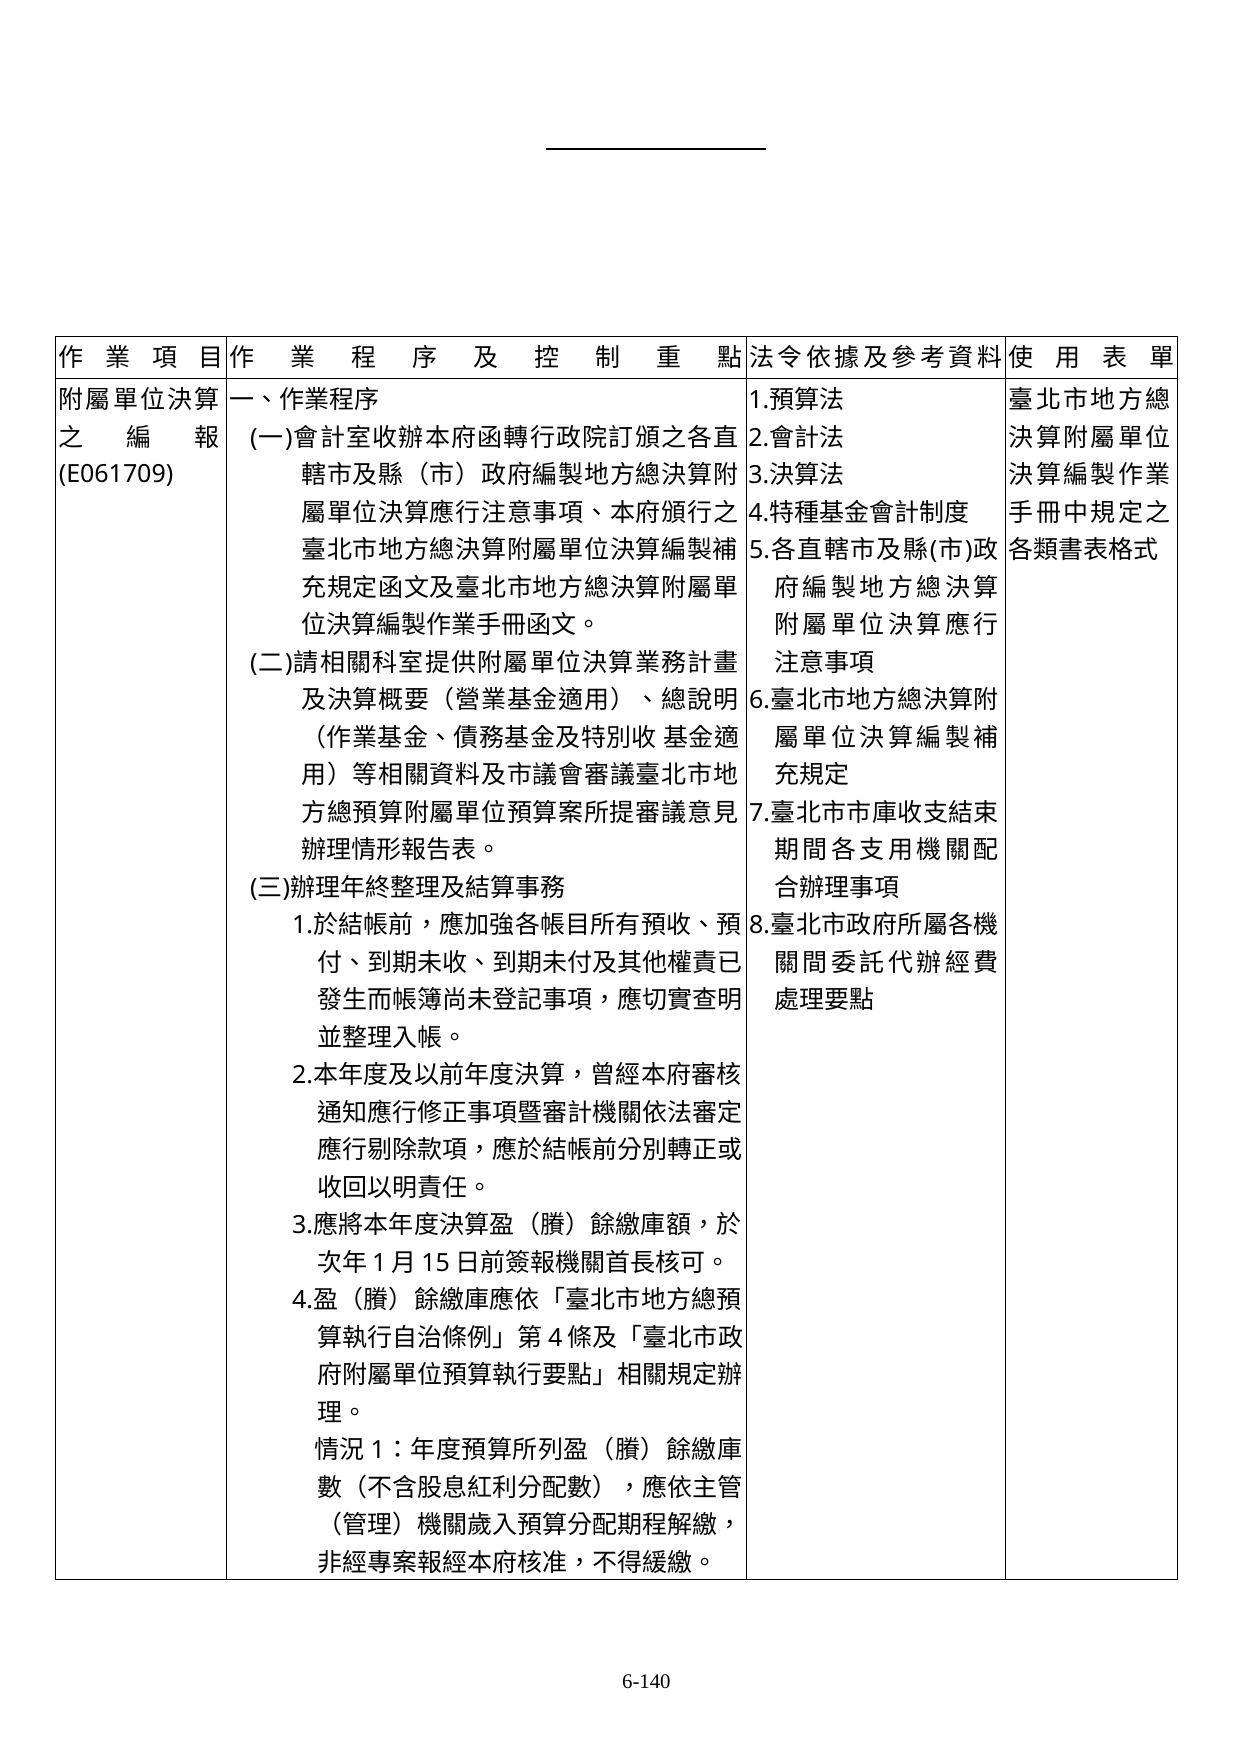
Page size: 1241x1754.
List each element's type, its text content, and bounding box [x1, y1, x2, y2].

table_cell 附屬單位決算之編報(E061709) [56, 379, 226, 1579]
table_header 法令依據及參考資料 [747, 337, 1005, 378]
table_header 作業程序及控制重點 [227, 337, 746, 378]
table_cell 一、作業程序 (一)會計室收辦本府函轉行政院訂頒之各直轄市及縣（市）政府編製地方總決算附屬單位決算應行注意事項、本府頒行之臺北市地方總決算附屬單位決算編製補充規定函文及臺北市地方總決算附屬單位決算編製作業手冊函文。 (二)請相關科室提供附屬單位決算業務計畫及決算概要（營業基金適用）、總說明（作業基金、債務基金及特別收 基金適用）等相關資料及市議會審議臺北市地方總預算附屬單位預算案所提審議意見辦理情形報告表。 (三)辦理年終整理及結算事務 1.於結帳前，應加強各帳目所有預收、預付、到期未收、到期未付及其他權責已發生而帳簿尚未登記事項，應切實查明並整理入帳。 2.本年度及以前年度決算，曾經本府審核通知應行修正事項暨審計機關依法審定應行剔除款項，應於結帳前分別轉正或收回以明責任。 3.應將本年度決算盈（賸）餘繳庫額，於次年1月15日前簽報機關首長核可。 4.盈（賸）餘繳庫應依「臺北市地方總預算執行自治條例」第4條及「臺北市政府附屬單位預算執行要點」相關規定辦理。 情況1：年度預算所列盈（賸）餘繳庫數（不含股息紅利分配數），應依主管（管理）機關歲入預算分配期程解繳，非經專案報經本府核准，不得緩繳。 [227, 379, 746, 1579]
table_header 作業項目 [56, 337, 226, 378]
table_header 使用表單 [1006, 337, 1177, 378]
table_cell 臺北市地方總決算附屬單位決算編製作業手冊中規定之各類書表格式 [1006, 379, 1177, 1579]
table_cell 1.預算法 2.會計法 3.決算法 4.特種基金會計制度 5.各直轄市及縣(市)政府編製地方總決算 附屬單位決算應行注意事項 6.臺北市地方總決算附屬單位決算編製補充規定 7.臺北市市庫收支結束期間各支用機關配合辦理事項 8.臺北市政府所屬各機關間委託代辦經費處理要點 [747, 379, 1005, 1579]
